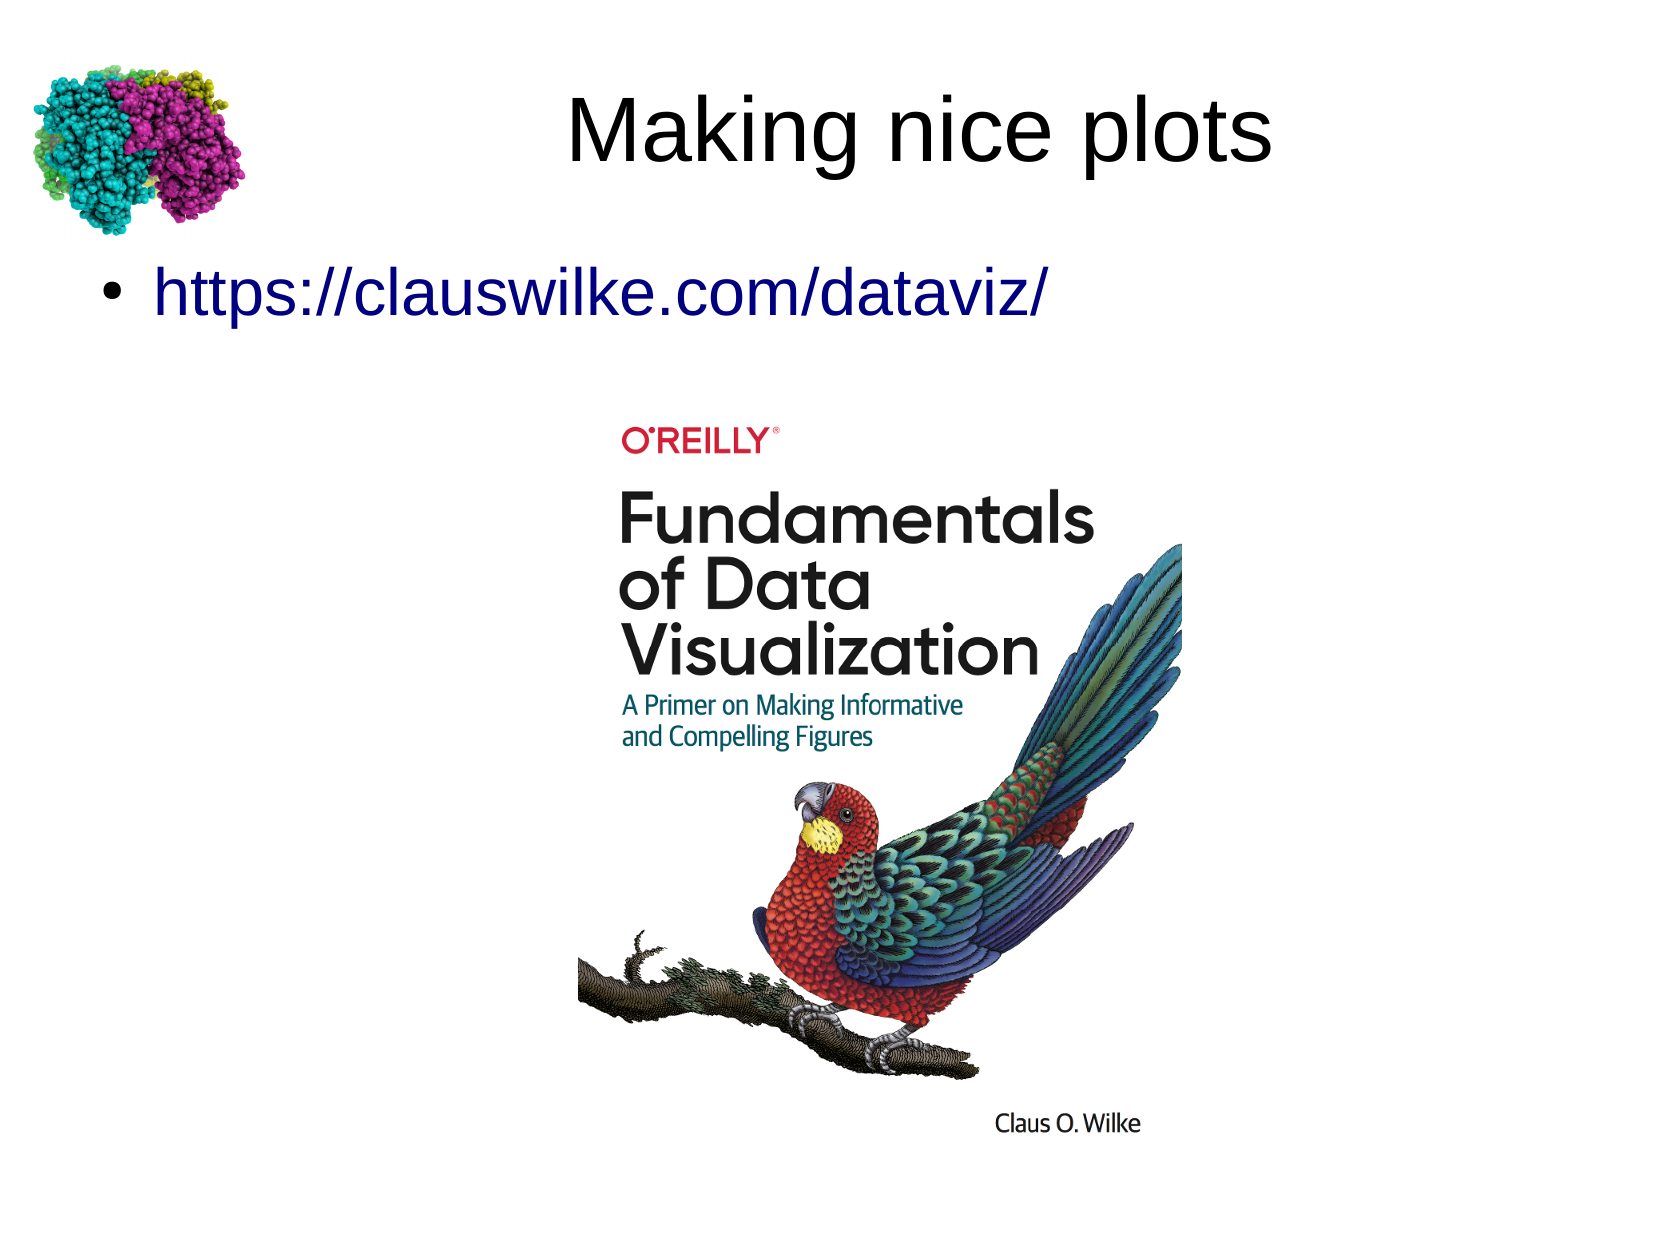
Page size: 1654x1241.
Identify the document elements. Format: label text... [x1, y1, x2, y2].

picture [27, 59, 253, 240]
picture [578, 383, 1182, 1173]
title Making nice plots [270, 25, 1571, 233]
list https://clauswilke.com/dataviz/ [82, 255, 1538, 975]
